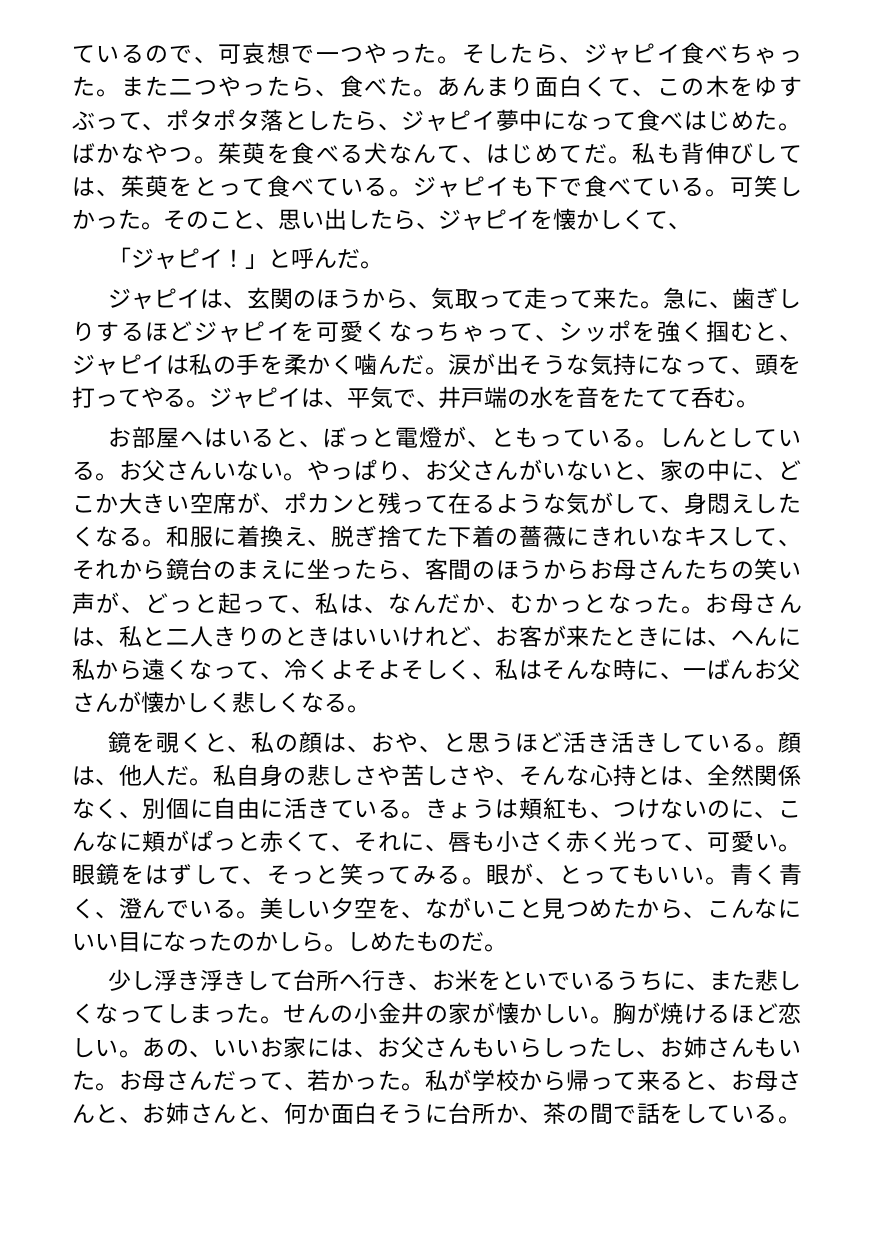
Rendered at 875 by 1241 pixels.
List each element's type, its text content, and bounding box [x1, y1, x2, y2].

text ているので、可哀想で一つやった。そしたら、ジャピイ食べちゃった。また二つやったら、食べた。あんまり面白くて、この木をゆすぶって、ポタポタ落としたら、ジャピイ夢中になって食べはじめた。ばかなやつ。茱萸を食べる犬なんて、はじめてだ。私も背伸びしては、茱萸をとって食べている。ジャピイも下で食べている。可笑しかった。そのこと、思い出したら、ジャピイを懐かしくて、 [72, 36, 802, 235]
text 「ジャピイ！」と呼んだ。 [72, 241, 802, 274]
text お部屋へはいると、ぼっと電燈が、ともっている。しんとしている。お父さんいない。やっぱり、お父さんがいないと、家の中に、どこか大きい空席が、ポカンと残って在るような気がして、身悶えしたくなる。和服に着換え、脱ぎ捨てた下着の薔薇にきれいなキスして、それから鏡台のまえに坐ったら、客間のほうからお母さんたちの笑い声が、どっと起って、私は、なんだか、むかっとなった。お母さんは、私と二人きりのときはいいけれど、お客が来たときには、へんに私から遠くなって、冷くよそよそしく、私はそんな時に、一ばんお父さんが懐かしく悲しくなる。 [72, 419, 802, 718]
text ジャピイは、玄関のほうから、気取って走って来た。急に、歯ぎしりするほどジャピイを可愛くなっちゃって、シッポを強く掴むと、ジャピイは私の手を柔かく噛んだ。涙が出そうな気持になって、頭を打ってやる。ジャピイは、平気で、井戸端の水を音をたてて呑む。 [72, 281, 802, 413]
text 鏡を覗くと、私の顔は、おや、と思うほど活き活きしている。顔は、他人だ。私自身の悲しさや苦しさや、そんな心持とは、全然関係なく、別個に自由に活きている。きょうは頬紅も、つけないのに、こんなに頬がぱっと赤くて、それに、唇も小さく赤く光って、可愛い。眼鏡をはずして、そっと笑ってみる。眼が、とってもいい。青く青く、澄んでいる。美しい夕空を、ながいこと見つめたから、こんなにいい目になったのかしら。しめたものだ。 [72, 724, 802, 957]
text 少し浮き浮きして台所へ行き、お米をといでいるうちに、また悲しくなってしまった。せんの小金井の家が懐かしい。胸が焼けるほど恋しい。あの、いいお家には、お父さんもいらしったし、お姉さんもいた。お母さんだって、若かった。私が学校から帰って来ると、お母さんと、お姉さんと、何か面白そうに台所か、茶の間で話をしている。 [72, 963, 802, 1129]
